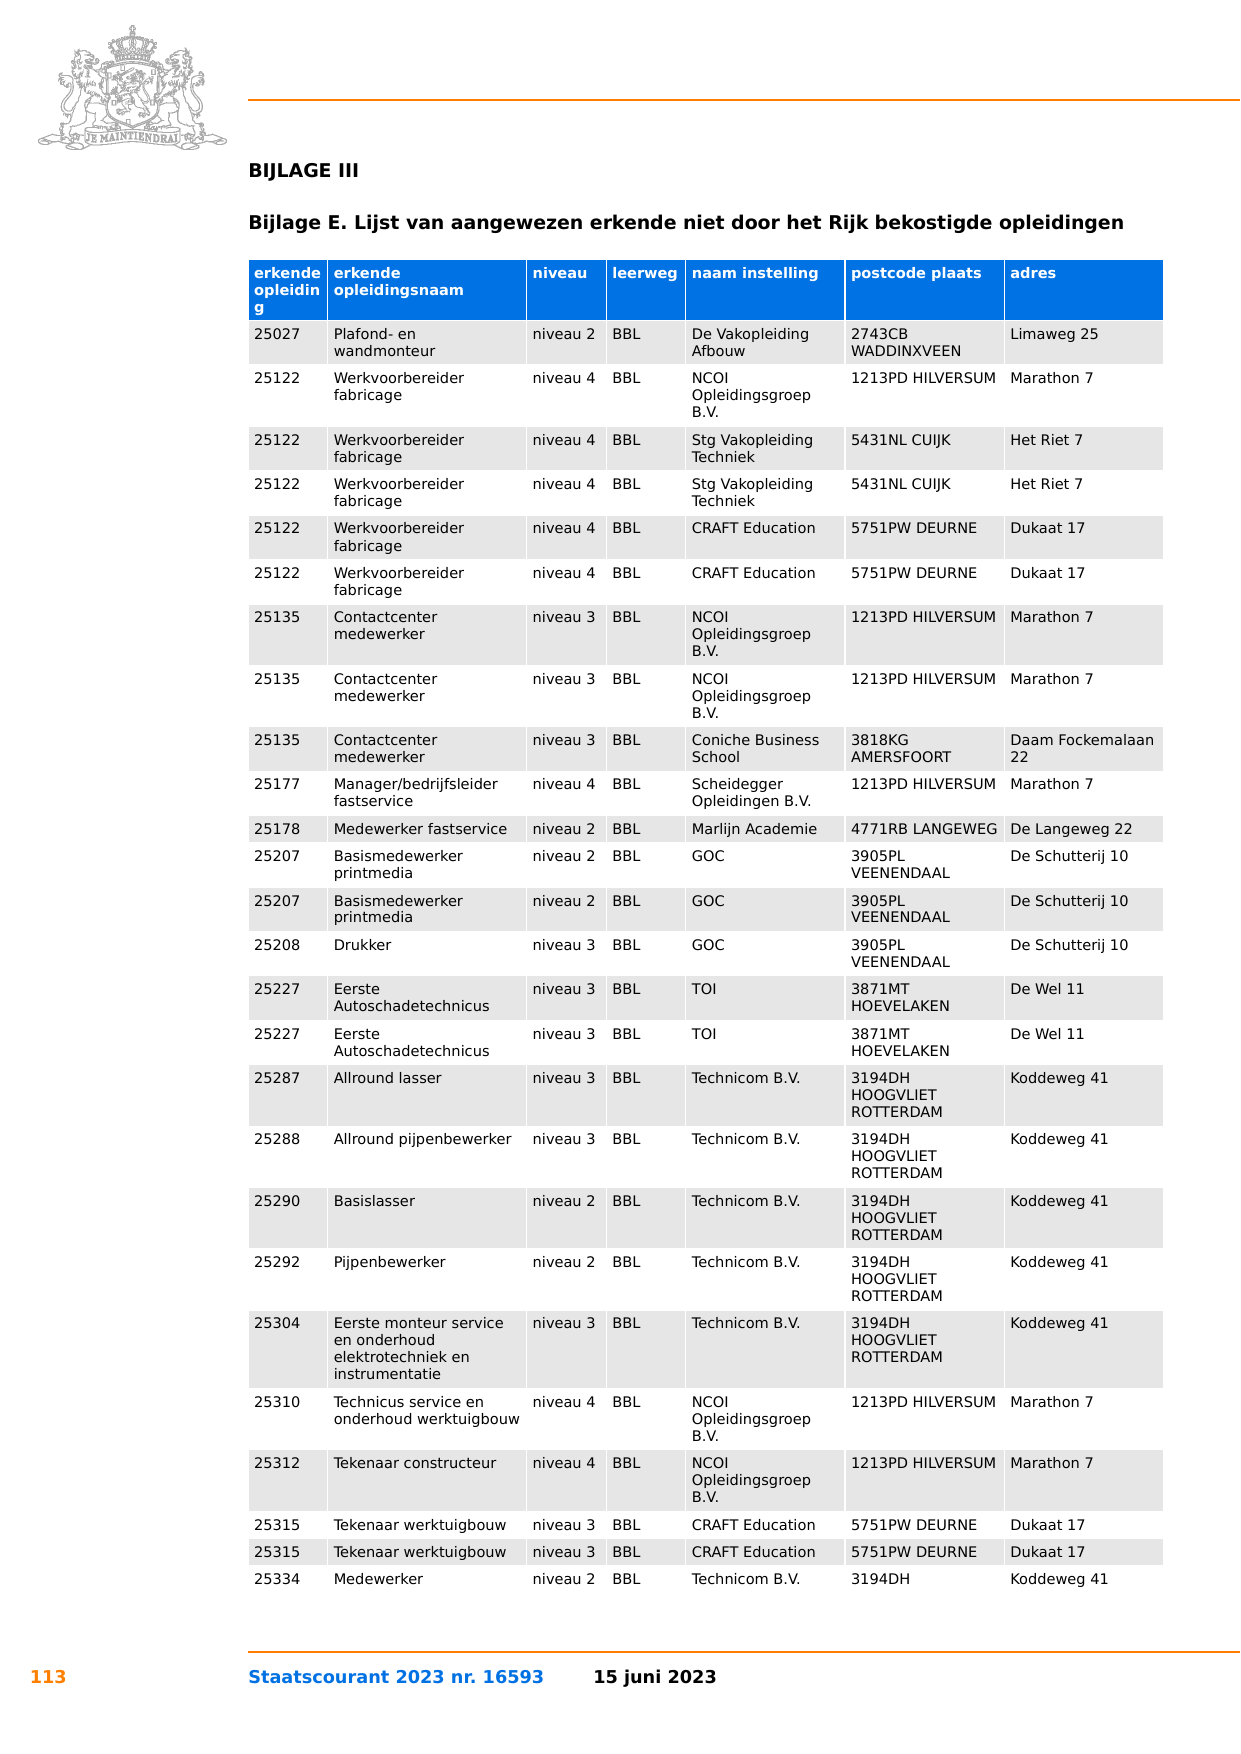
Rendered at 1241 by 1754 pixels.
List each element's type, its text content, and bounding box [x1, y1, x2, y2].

table_cell NCOI Opleidingsgroep B.V. [686, 1389, 844, 1449]
table_cell 5431NL CUIJK [846, 427, 1004, 470]
table_cell BBL [607, 932, 685, 975]
table_cell 25290 [249, 1188, 327, 1248]
table_cell Contactcenter medewerker [328, 666, 526, 726]
table_cell Drukker [328, 932, 526, 975]
table_cell Technicom B.V. [686, 1188, 844, 1248]
table_cell 25227 [249, 1021, 327, 1064]
table_cell BBL [607, 427, 685, 470]
table_cell Medewerker [328, 1566, 526, 1593]
table_cell BBL [607, 843, 685, 887]
table_cell Koddeweg 41 [1005, 1311, 1163, 1388]
table_cell Marathon 7 [1005, 1450, 1163, 1511]
table_cell De Schutterij 10 [1005, 843, 1163, 887]
table_cell Marathon 7 [1005, 772, 1163, 815]
table_cell De Wel 11 [1005, 1021, 1163, 1064]
table_cell Tekenaar werktuigbouw [328, 1539, 526, 1565]
table_cell BBL [607, 1021, 685, 1064]
table_header adres [1005, 260, 1163, 320]
table_cell BBL [607, 1311, 685, 1388]
table_cell 4771RB LANGEWEG [846, 816, 1004, 842]
table_cell Dukaat 17 [1005, 560, 1163, 603]
table_cell Het Riet 7 [1005, 427, 1163, 470]
table_cell 25177 [249, 772, 327, 815]
table_cell Technicom B.V. [686, 1249, 844, 1309]
table_cell niveau 2 [527, 888, 606, 931]
table_cell Scheidegger Opleidingen B.V. [686, 772, 844, 815]
table_cell Tekenaar werktuigbouw [328, 1512, 526, 1538]
table_cell 25122 [249, 471, 327, 515]
table_cell 25312 [249, 1450, 327, 1511]
table_cell BBL [607, 366, 685, 426]
table_cell niveau 3 [527, 1065, 606, 1126]
table_cell BBL [607, 605, 685, 665]
table_cell 3905PL VEENENDAAL [846, 932, 1004, 975]
table_cell niveau 2 [527, 843, 606, 887]
table_cell Stg Vakopleiding Techniek [686, 427, 844, 470]
table_cell Technicom B.V. [686, 1127, 844, 1187]
table_cell 25135 [249, 605, 327, 665]
table_cell Technicom B.V. [686, 1566, 844, 1593]
table_cell De Wel 11 [1005, 976, 1163, 1020]
table_cell Werkvoorbereider fabricage [328, 427, 526, 470]
table_header naam instelling [686, 260, 844, 320]
table_cell 25135 [249, 727, 327, 771]
table_cell Plafond- en wandmonteur [328, 321, 526, 364]
table_cell 5751PW DEURNE [846, 516, 1004, 559]
table_cell 25122 [249, 516, 327, 559]
table_cell De Vakopleiding Afbouw [686, 321, 844, 364]
table_cell 3871MT HOEVELAKEN [846, 1021, 1004, 1064]
table_cell niveau 2 [527, 1249, 606, 1309]
table_cell 1213PD HILVERSUM [846, 772, 1004, 815]
table_cell Werkvoorbereider fabricage [328, 560, 526, 603]
table_cell Tekenaar constructeur [328, 1450, 526, 1511]
table_cell Basismedewerker printmedia [328, 888, 526, 931]
table_cell 25207 [249, 843, 327, 887]
table_cell Koddeweg 41 [1005, 1065, 1163, 1126]
table_cell Marathon 7 [1005, 366, 1163, 426]
table_cell De Schutterij 10 [1005, 932, 1163, 975]
table_cell niveau 2 [527, 1566, 606, 1593]
table_cell 25227 [249, 976, 327, 1020]
table_cell 3194DH [846, 1566, 1004, 1593]
table_cell niveau 4 [527, 427, 606, 470]
table_cell NCOI Opleidingsgroep B.V. [686, 605, 844, 665]
subtitle Bijlage E. Lijst van aangewezen erkende niet door het Rijk bekostigde opleidingen [248, 212, 1163, 234]
table_cell 1213PD HILVERSUM [846, 366, 1004, 426]
table_cell Allround pijpenbewerker [328, 1127, 526, 1187]
table_cell niveau 2 [527, 1188, 606, 1248]
table_cell Het Riet 7 [1005, 471, 1163, 515]
table_cell Coniche Business School [686, 727, 844, 771]
table_header niveau [527, 260, 606, 320]
table_cell 25122 [249, 366, 327, 426]
table_cell 5431NL CUIJK [846, 471, 1004, 515]
table_cell Medewerker fastservice [328, 816, 526, 842]
table_cell Werkvoorbereider fabricage [328, 471, 526, 515]
table_cell BBL [607, 1065, 685, 1126]
table_cell 1213PD HILVERSUM [846, 666, 1004, 726]
table_cell BBL [607, 727, 685, 771]
table_cell BBL [607, 471, 685, 515]
table_cell Contactcenter medewerker [328, 605, 526, 665]
table_cell BBL [607, 1450, 685, 1511]
table_cell Eerste Autoschadetechnicus [328, 1021, 526, 1064]
table_cell TOI [686, 976, 844, 1020]
table_cell niveau 4 [527, 772, 606, 815]
table_cell 25310 [249, 1389, 327, 1449]
table_cell niveau 2 [527, 816, 606, 842]
table_header postcode plaats [846, 260, 1004, 320]
table_cell 3871MT HOEVELAKEN [846, 976, 1004, 1020]
table_cell 3818KG AMERSFOORT [846, 727, 1004, 771]
subtitle BIJLAGE III [248, 160, 1163, 182]
table_cell BBL [607, 1188, 685, 1248]
table_cell 25135 [249, 666, 327, 726]
table_cell niveau 3 [527, 727, 606, 771]
table_cell GOC [686, 888, 844, 931]
table_cell 25207 [249, 888, 327, 931]
table_cell 3194DH HOOGVLIET ROTTERDAM [846, 1311, 1004, 1388]
table_cell Basislasser [328, 1188, 526, 1248]
table_cell BBL [607, 666, 685, 726]
table_cell 3905PL VEENENDAAL [846, 843, 1004, 887]
table_cell Allround lasser [328, 1065, 526, 1126]
table_cell 5751PW DEURNE [846, 1512, 1004, 1538]
table_cell Technicus service en onderhoud werktuigbouw [328, 1389, 526, 1449]
table_cell Koddeweg 41 [1005, 1566, 1163, 1593]
table_cell 3194DH HOOGVLIET ROTTERDAM [846, 1065, 1004, 1126]
table_cell 25027 [249, 321, 327, 364]
table_cell GOC [686, 843, 844, 887]
table_cell 25122 [249, 427, 327, 470]
table_cell Koddeweg 41 [1005, 1188, 1163, 1248]
table_cell 25315 [249, 1512, 327, 1538]
table_cell BBL [607, 816, 685, 842]
table_cell niveau 3 [527, 976, 606, 1020]
table_cell Manager/bedrijfsleider fastservice [328, 772, 526, 815]
table_cell BBL [607, 1249, 685, 1309]
table_cell 25178 [249, 816, 327, 842]
table_cell 1213PD HILVERSUM [846, 1389, 1004, 1449]
table_cell BBL [607, 1539, 685, 1565]
table_cell Eerste Autoschadetechnicus [328, 976, 526, 1020]
table_cell 3194DH HOOGVLIET ROTTERDAM [846, 1188, 1004, 1248]
table_cell BBL [607, 321, 685, 364]
table_cell Marathon 7 [1005, 1389, 1163, 1449]
table_cell 1213PD HILVERSUM [846, 605, 1004, 665]
table_cell Marlijn Academie [686, 816, 844, 842]
table_cell 25288 [249, 1127, 327, 1187]
table_cell BBL [607, 1512, 685, 1538]
table_cell Stg Vakopleiding Techniek [686, 471, 844, 515]
table_cell 25122 [249, 560, 327, 603]
table_cell NCOI Opleidingsgroep B.V. [686, 1450, 844, 1511]
table_cell Dukaat 17 [1005, 1512, 1163, 1538]
table_cell 3194DH HOOGVLIET ROTTERDAM [846, 1127, 1004, 1187]
table_cell BBL [607, 1389, 685, 1449]
table_cell niveau 4 [527, 560, 606, 603]
table_cell De Langeweg 22 [1005, 816, 1163, 842]
table_header erkende opleiding [249, 260, 327, 320]
table_cell BBL [607, 888, 685, 931]
table_cell 5751PW DEURNE [846, 560, 1004, 603]
table_cell TOI [686, 1021, 844, 1064]
table_cell Technicom B.V. [686, 1311, 844, 1388]
table_cell BBL [607, 976, 685, 1020]
table_cell BBL [607, 560, 685, 603]
table_cell Dukaat 17 [1005, 1539, 1163, 1565]
table_cell NCOI Opleidingsgroep B.V. [686, 366, 844, 426]
table_cell niveau 4 [527, 1450, 606, 1511]
table_cell niveau 4 [527, 366, 606, 426]
table_cell niveau 3 [527, 605, 606, 665]
table_cell CRAFT Education [686, 560, 844, 603]
table_cell CRAFT Education [686, 1512, 844, 1538]
table_cell Daam Fockemalaan 22 [1005, 727, 1163, 771]
table_cell Marathon 7 [1005, 605, 1163, 665]
table_cell niveau 3 [527, 1311, 606, 1388]
table_cell 3194DH HOOGVLIET ROTTERDAM [846, 1249, 1004, 1309]
table_cell BBL [607, 516, 685, 559]
table_cell Contactcenter medewerker [328, 727, 526, 771]
table_cell 5751PW DEURNE [846, 1539, 1004, 1565]
table_cell Pijpenbewerker [328, 1249, 526, 1309]
table_header leerweg [607, 260, 685, 320]
table_cell De Schutterij 10 [1005, 888, 1163, 931]
table_cell niveau 3 [527, 1021, 606, 1064]
table_cell 25208 [249, 932, 327, 975]
table_cell GOC [686, 932, 844, 975]
table_cell CRAFT Education [686, 1539, 844, 1565]
table_cell Technicom B.V. [686, 1065, 844, 1126]
table_cell Marathon 7 [1005, 666, 1163, 726]
table_cell BBL [607, 772, 685, 815]
table_cell NCOI Opleidingsgroep B.V. [686, 666, 844, 726]
table_cell 1213PD HILVERSUM [846, 1450, 1004, 1511]
table_cell Koddeweg 41 [1005, 1249, 1163, 1309]
table_cell 25304 [249, 1311, 327, 1388]
table_cell CRAFT Education [686, 516, 844, 559]
table_cell 25315 [249, 1539, 327, 1565]
table_cell BBL [607, 1566, 685, 1593]
table_cell Dukaat 17 [1005, 516, 1163, 559]
table_cell niveau 4 [527, 516, 606, 559]
table_cell Eerste monteur service en onderhoud elektrotechniek en instrumentatie [328, 1311, 526, 1388]
table_cell niveau 2 [527, 321, 606, 364]
table_cell 25292 [249, 1249, 327, 1309]
table_cell niveau 4 [527, 1389, 606, 1449]
table_cell Basismedewerker printmedia [328, 843, 526, 887]
table_cell niveau 3 [527, 932, 606, 975]
table_cell Limaweg 25 [1005, 321, 1163, 364]
table_header erkende opleidingsnaam [328, 260, 526, 320]
table_cell 3905PL VEENENDAAL [846, 888, 1004, 931]
table_cell Werkvoorbereider fabricage [328, 516, 526, 559]
table_cell Koddeweg 41 [1005, 1127, 1163, 1187]
table_cell niveau 3 [527, 666, 606, 726]
table_cell niveau 3 [527, 1127, 606, 1187]
table_cell niveau 4 [527, 471, 606, 515]
table_cell 2743CB WADDINXVEEN [846, 321, 1004, 364]
table_cell niveau 3 [527, 1512, 606, 1538]
picture [38, 25, 227, 150]
table_cell Werkvoorbereider fabricage [328, 366, 526, 426]
table_cell 25287 [249, 1065, 327, 1126]
table_cell niveau 3 [527, 1539, 606, 1565]
table_cell BBL [607, 1127, 685, 1187]
table_cell 25334 [249, 1566, 327, 1593]
